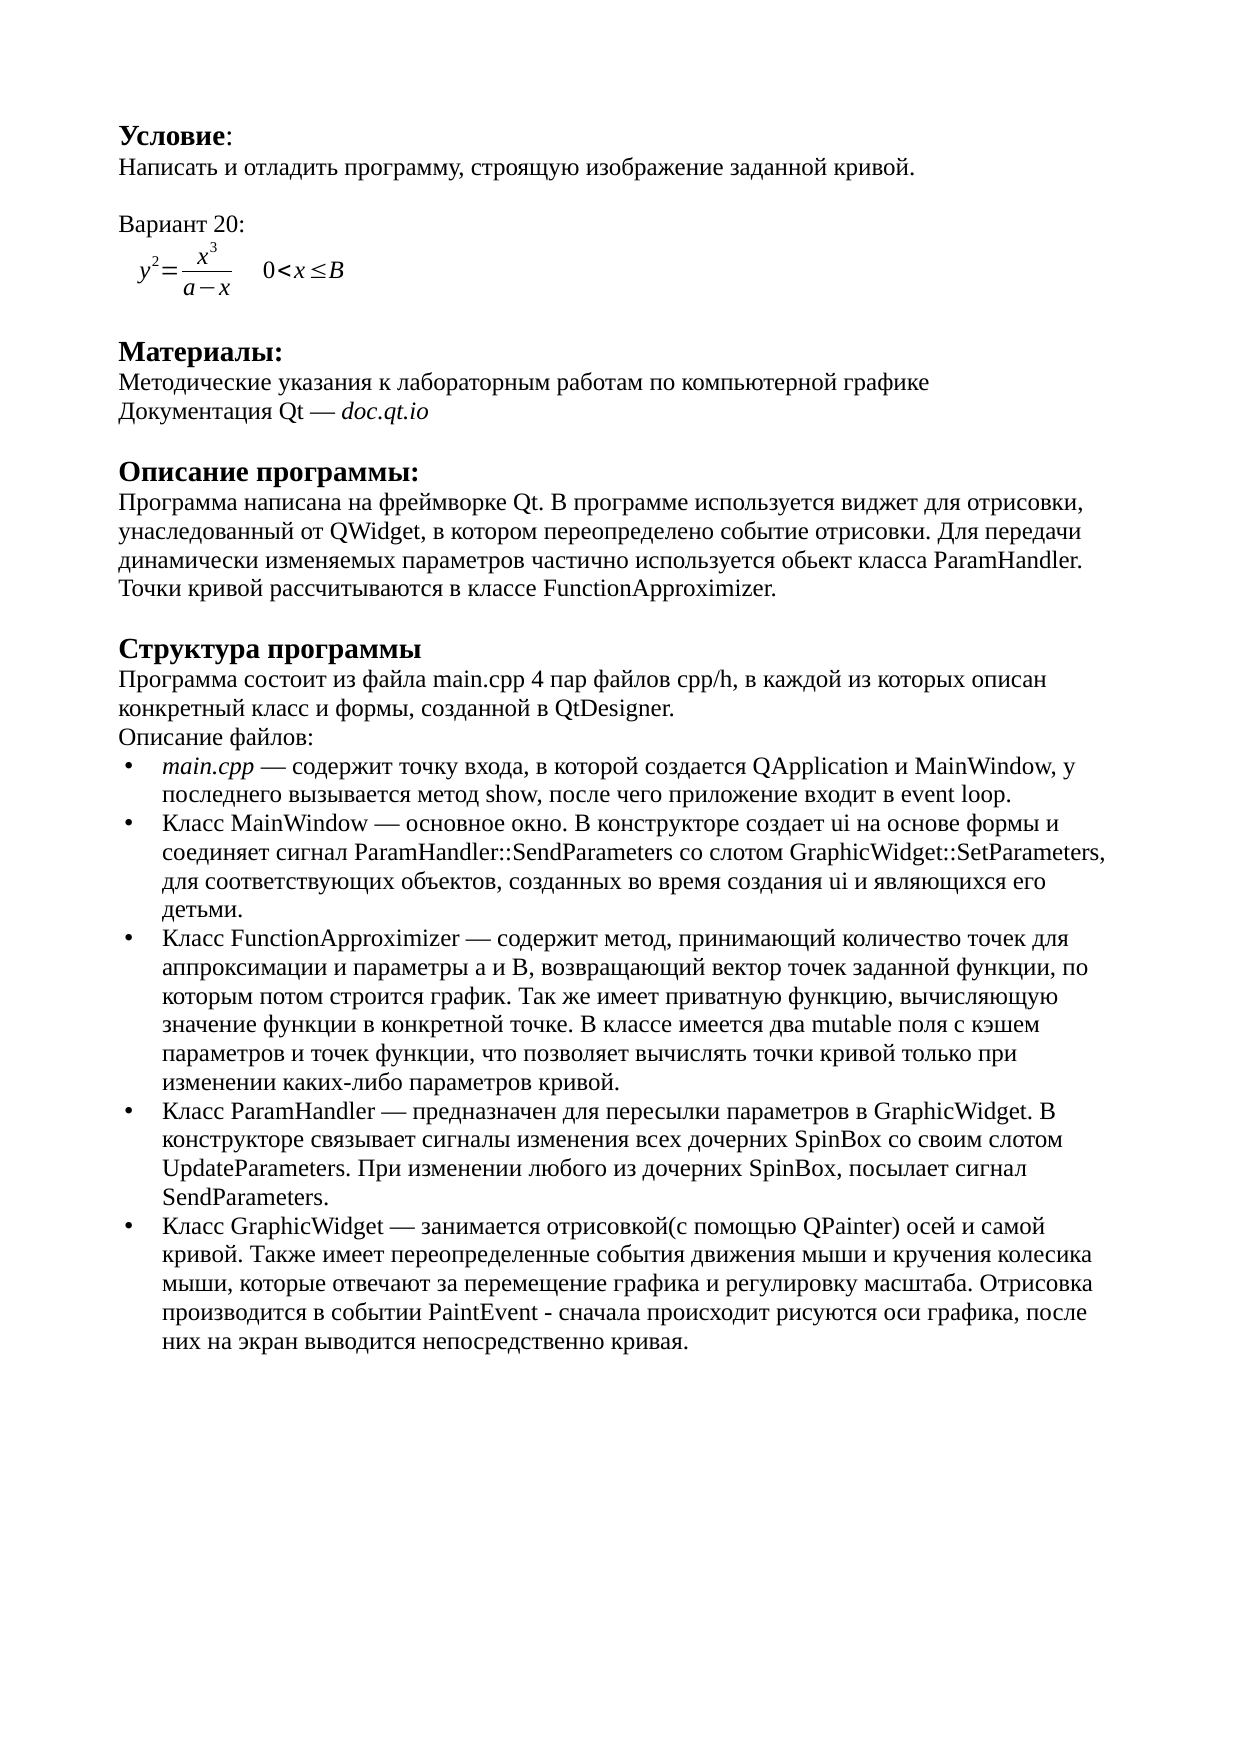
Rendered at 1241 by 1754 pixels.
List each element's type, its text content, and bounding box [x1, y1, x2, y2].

text Программа написана на фреймворке Qt. В программе используется виджет для отрисовки, унаследованный от QWidget, в котором переопределено событие отрисовки. Для передачи динамически изменяемых параметров частично используется обьект класса ParamHandler. Точки кривой рассчитываются в классе FunctionApproximizer. [118, 487, 1122, 602]
text Программа состоит из файла main.cpp 4 пар файлов cpp/h, в каждой из которых описан конкретный класс и формы, созданной в QtDesigner. [118, 664, 1122, 722]
list Класс MainWindow — основное окно. В конструкторе создает ui на основе формы и соединяет сигнал ParamHandler::SendParameters со слотом GraphicWidget::SetParameters, для соответствующих объектов, созданных во время создания ui и являющихся его детьми. [124, 808, 1122, 923]
list main.cpp — содержит точку входа, в которой создается QApplication и MainWindow, у последнего вызывается метод show, после чего приложение входит в event loop. [124, 751, 1122, 808]
text Написать и отладить программу, строящую изображение заданной кривой. [118, 152, 1122, 180]
list Класс GraphicWidget — занимается отрисовкой(с помощью QPainter) осей и самой кривой. Также имеет переопределенные события движения мыши и кручения колесика мыши, которые отвечают за перемещение графика и регулировку масштаба. Отрисовка производится в событии PaintEvent - сначала происходит рисуются оси графика, после них на экран выводится непосредственно кривая. [124, 1211, 1122, 1354]
text Структура программы [118, 631, 1122, 664]
list Класс FunctionApproximizer — содержит метод, принимающий количество точек для аппроксимации и параметры a и B, возвращающий вектор точек заданной функции, по которым потом строится график. Так же имеет приватную функцию, вычисляющую значение функции в конкретной точке. В классе имеется два mutable поля с кэшем параметров и точек функции, что позволяет вычислять точки кривой только при изменении каких-либо параметров кривой. [124, 923, 1122, 1096]
text Описание программы: [118, 454, 1122, 487]
text Материалы: [118, 334, 1122, 367]
text Вариант 20: [118, 209, 1122, 238]
text Документация Qt — doc.qt.io [118, 396, 1122, 425]
text Условие: [118, 118, 1122, 152]
text Методические указания к лабораторным работам по компьютерной графике [118, 367, 1122, 396]
list Класс ParamHandler — предназначен для пересылки параметров в GraphicWidget. В конструкторе связывает сигналы изменения всех дочерних SpinBox со своим слотом UpdateParameters. При изменении любого из дочерних SpinBox, посылает сигнал SendParameters. [124, 1096, 1122, 1211]
text Описание файлов: [118, 722, 1122, 751]
